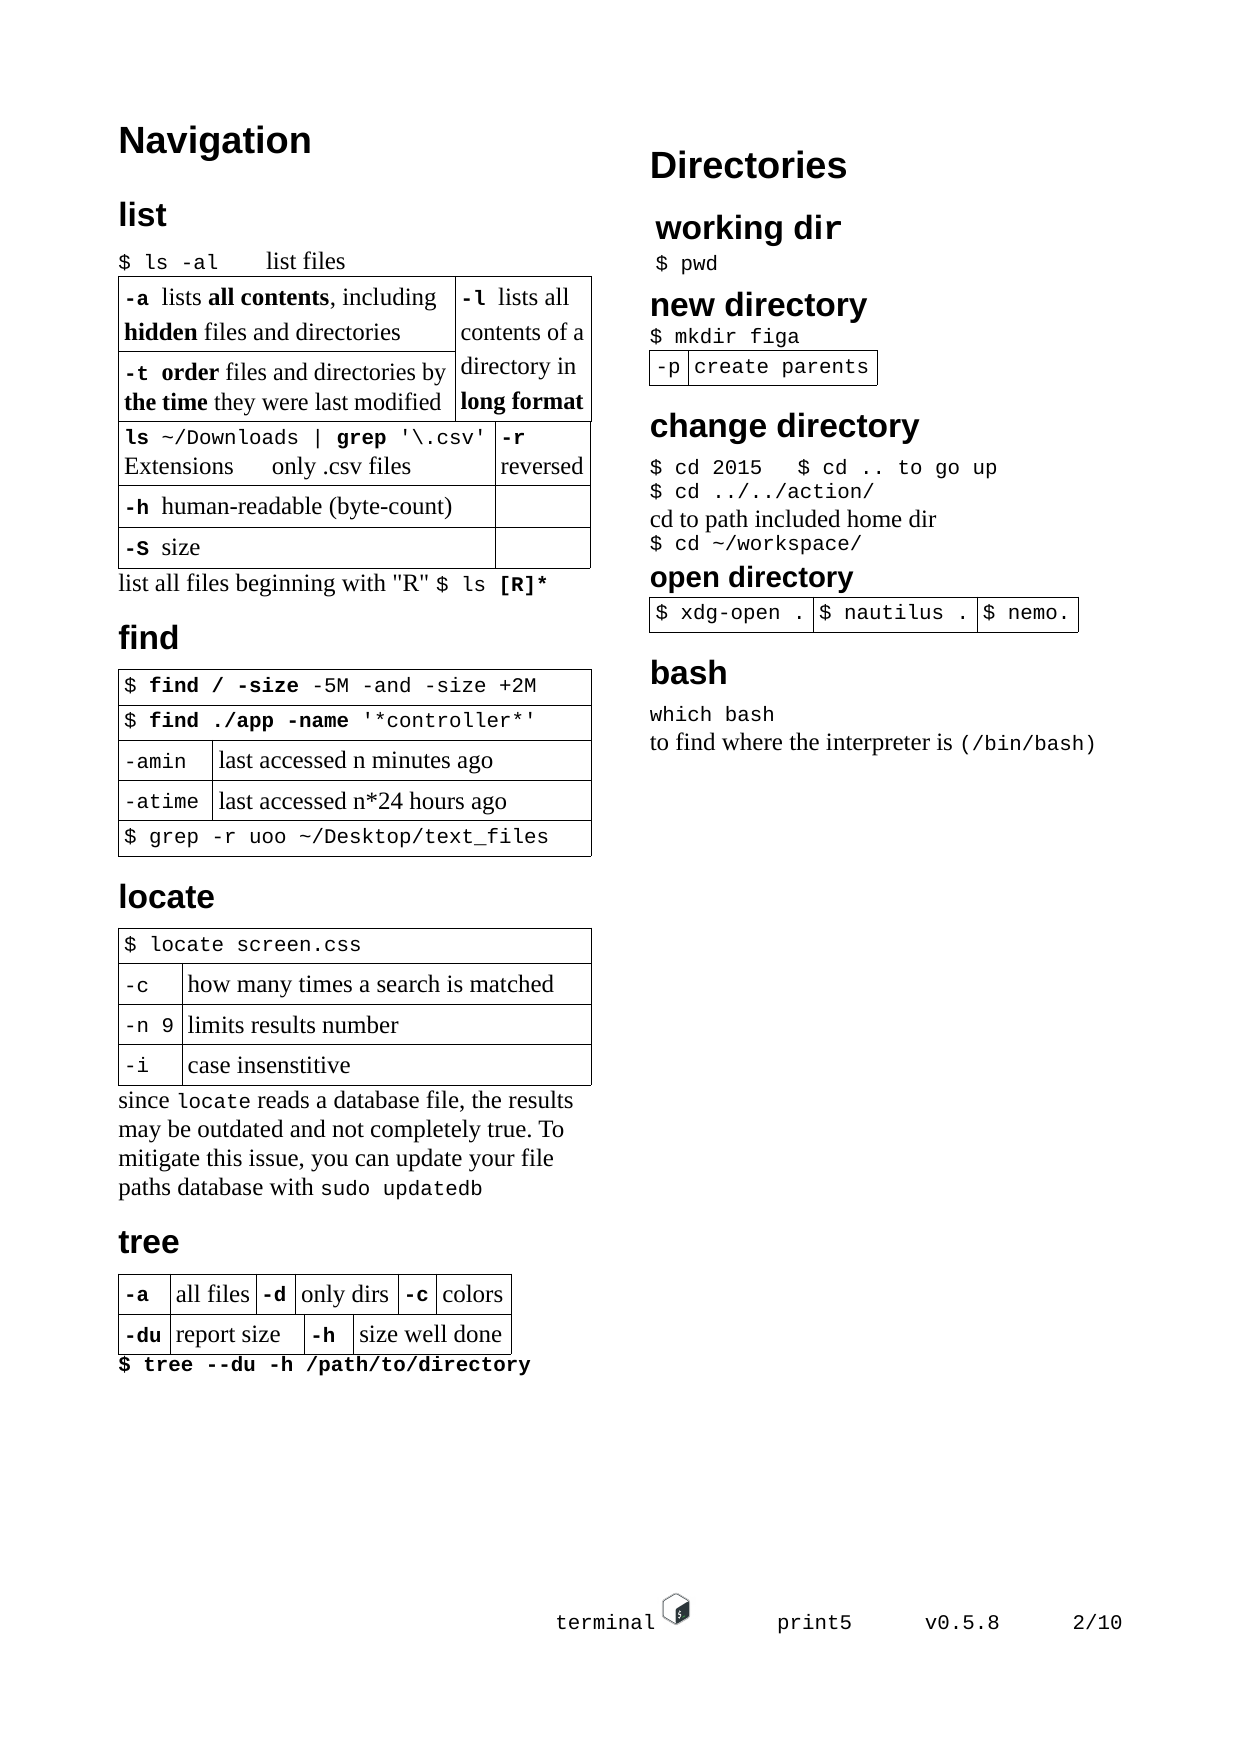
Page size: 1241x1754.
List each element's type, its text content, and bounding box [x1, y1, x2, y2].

table_cell [496, 486, 590, 527]
subtitle Directories [649, 143, 1122, 187]
subtitle change directory [649, 406, 1122, 445]
subtitle find [118, 618, 591, 657]
table_header ls ~/Downloads | grep '\.csv' Extensions only .csv files [119, 422, 495, 485]
table_cell -t order files and directories by the time they were last modified [119, 352, 455, 421]
subtitle bash [649, 653, 1122, 691]
table_cell $ find ./app -name '*controller*' [119, 706, 591, 740]
text $ ls -al list files [118, 246, 591, 276]
table_cell -c [119, 964, 182, 1004]
table_header -a lists all contents, including hidden files and directories [119, 277, 455, 351]
subtitle locate [118, 877, 591, 915]
table_header -p [650, 351, 688, 385]
subtitle Navigation [118, 118, 591, 162]
text $ cd ~/workspace/ [649, 533, 1122, 557]
table_cell case insenstitive [183, 1045, 591, 1085]
text which bash [649, 704, 1122, 727]
table_cell how many times a search is matched [183, 964, 591, 1004]
table_cell [496, 528, 590, 568]
text list all files beginning with "R" $ ls [R]* [118, 568, 591, 597]
subtitle new directory [649, 285, 1122, 323]
text to find where the interpreter is (/bin/bash) [649, 727, 1122, 757]
table_cell limits results number [183, 1005, 591, 1044]
subtitle list [118, 195, 591, 234]
table_header create parents [689, 351, 877, 385]
table_cell last accessed n*24 hours ago [213, 781, 591, 820]
table_cell -du [119, 1315, 170, 1354]
text since locate reads a database file, the results may be outdated and not completely true. To mitigate this issue, you can update your file paths database with sudo updatedb [118, 1086, 591, 1201]
table_cell -atime [119, 781, 212, 820]
table_cell -amin [119, 741, 212, 780]
text $ tree --du -h /path/to/directory [118, 1354, 591, 1378]
table_header -c [399, 1275, 436, 1314]
table_header working dir $ pwd [650, 199, 886, 282]
table_header -a [119, 1275, 170, 1314]
table_header -l lists all contents of a directory in long format [456, 277, 591, 421]
table_cell -S size [119, 528, 495, 568]
table_header $ locate screen.css [119, 929, 591, 963]
table_header $ find / -size -5M -and -size +2M [119, 670, 591, 704]
table_header $ xdg-open . [650, 598, 813, 632]
table_cell last accessed n minutes ago [213, 741, 591, 780]
table_cell $ grep -r uoo ~/Desktop/text_files [119, 821, 591, 856]
table_cell size well done [354, 1315, 511, 1354]
table_header all files [171, 1275, 256, 1314]
subtitle tree [118, 1222, 591, 1261]
table_cell -i [119, 1045, 182, 1085]
text $ mkdir figa [649, 326, 1122, 350]
table_header colors [437, 1275, 511, 1314]
picture [655, 1588, 697, 1630]
table_header -r reversed [496, 422, 590, 485]
text $ cd ../../action/ [649, 481, 1122, 504]
table_cell -n 9 [119, 1005, 182, 1044]
table_header $ nautilus . [814, 598, 977, 632]
table_cell -h [305, 1315, 353, 1354]
subtitle open directory [649, 560, 1122, 594]
text $ cd 2015 $ cd .. to go up [649, 457, 1122, 481]
table_cell -h human-readable (byte-count) [119, 486, 495, 527]
table_header [886, 199, 1122, 282]
text cd to path included home dir [649, 504, 1122, 533]
table_header $ nemo. [978, 598, 1078, 632]
table_header only dirs [296, 1275, 398, 1314]
table_cell report size [171, 1315, 304, 1354]
table_header -d [257, 1275, 295, 1314]
